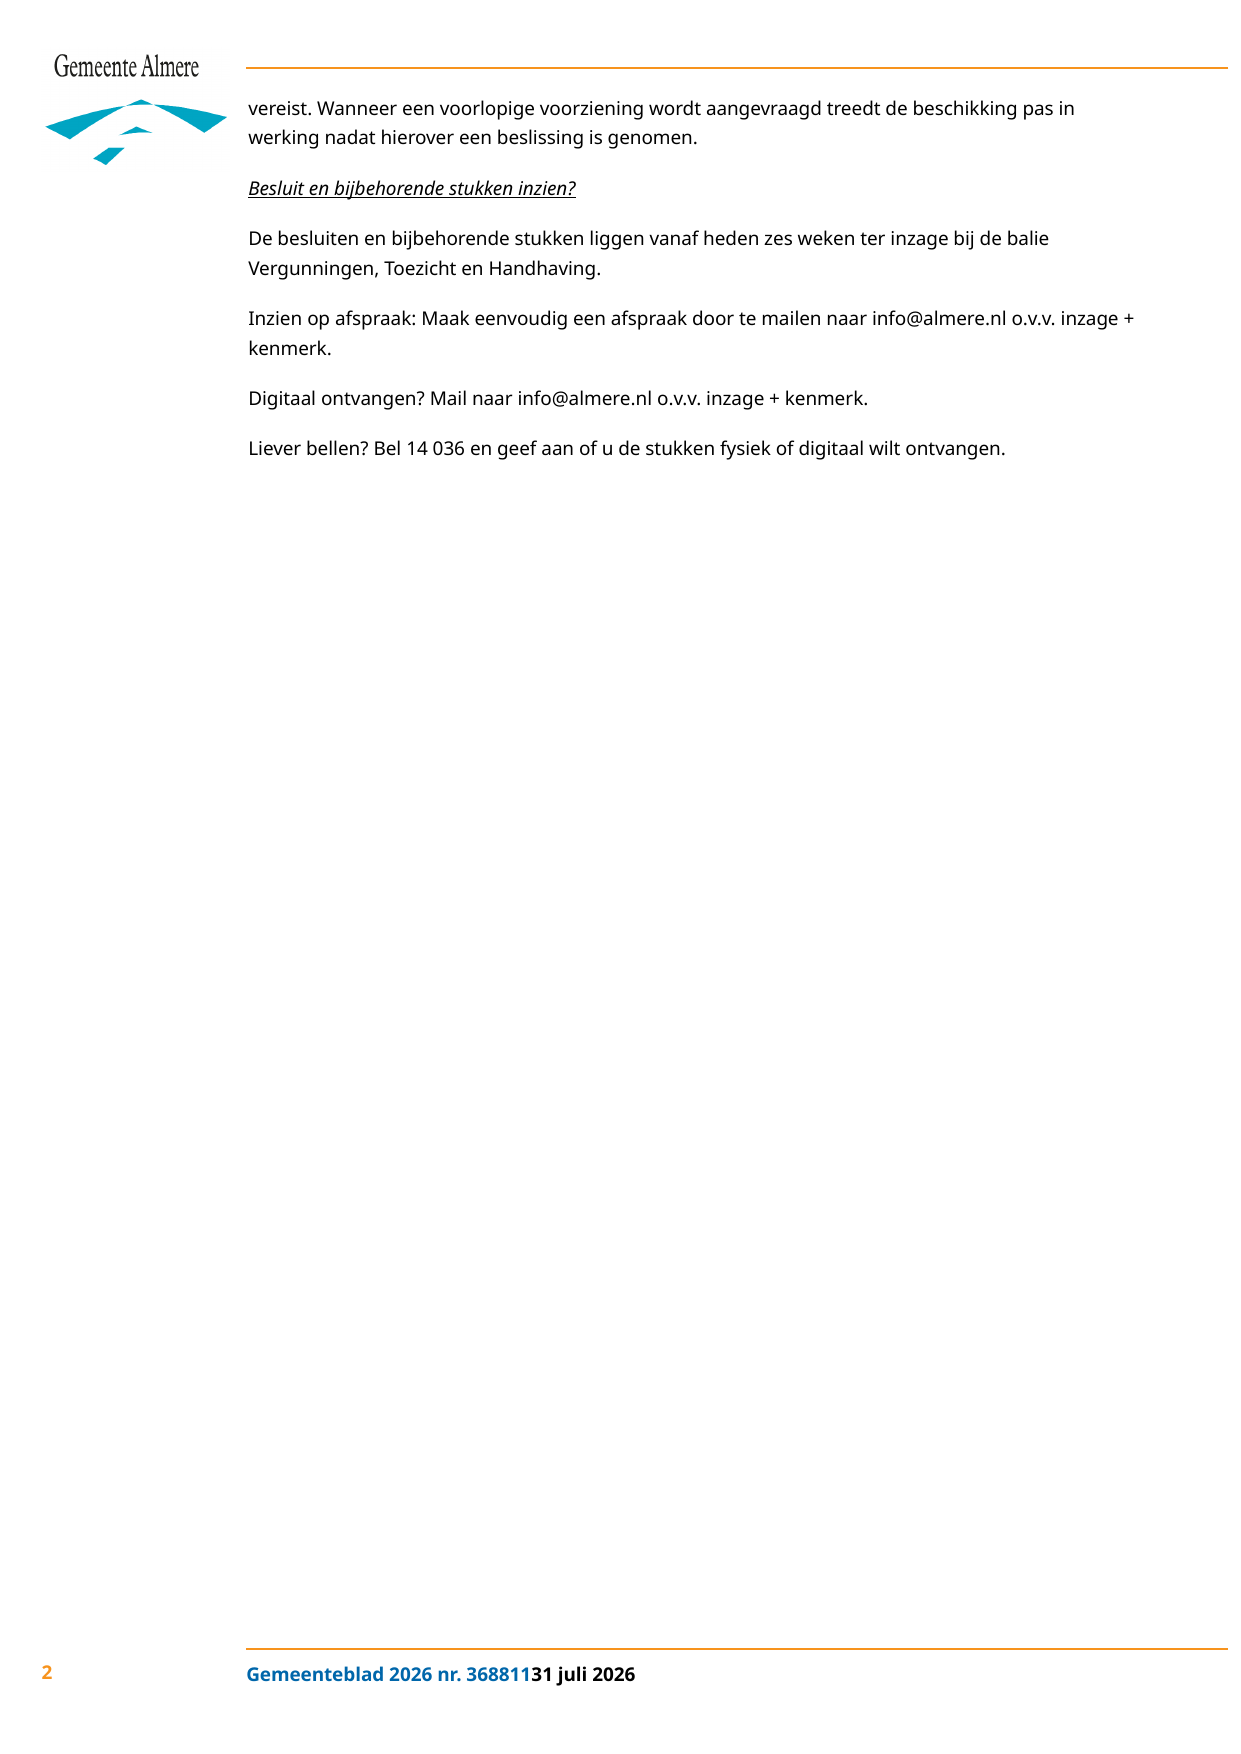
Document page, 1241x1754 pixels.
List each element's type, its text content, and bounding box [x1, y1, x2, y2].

text Besluit en bijbehorende stukken inzien? [248, 175, 1152, 201]
picture [41, 47, 231, 172]
text Inzien op afspraak: Maak eenvoudig een afspraak door te mailen naar info@almere.nl o.v.v. inzage + kenmerk. [248, 305, 1152, 361]
text Digitaal ontvangen? Mail naar info@almere.nl o.v.v. inzage + kenmerk. [248, 385, 1152, 411]
text vereist. Wanneer een voorlopige voorziening wordt aangevraagd treedt de beschikking pas in werking nadat hierover een beslissing is genomen. [248, 95, 1152, 150]
text De besluiten en bijbehorende stukken liggen vanaf heden zes weken ter inzage bij de balie Vergunningen, Toezicht en Handhaving. [248, 225, 1152, 281]
text Liever bellen? Bel 14 036 en geef aan of u de stukken fysiek of digitaal wilt ontvangen. [248, 436, 1152, 461]
